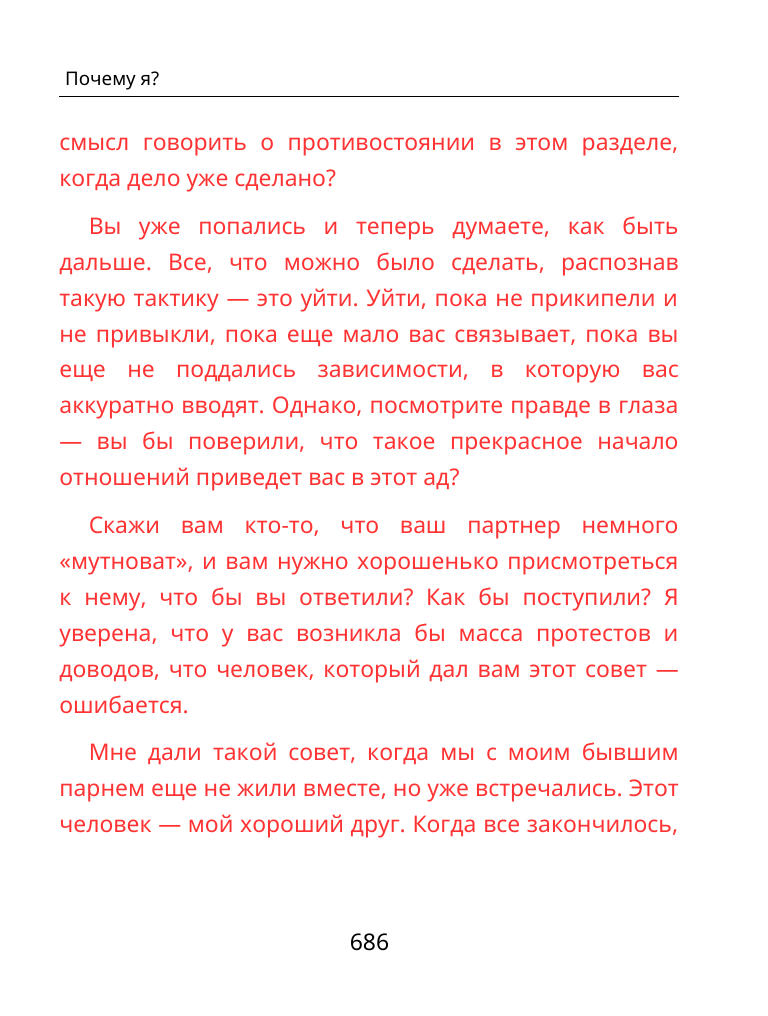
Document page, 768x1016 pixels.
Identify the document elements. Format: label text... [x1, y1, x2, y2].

text Вы уже попались и теперь думаете, как быть дальше. Все, что можно было сделать, распознав такую тактику — это уйти. Уйти, пока не прикипели и не привыкли, пока еще мало вас связывает, пока вы еще не поддались зависимости, в которую вас аккуратно вводят. Однако, посмотрите правде в глаза — вы бы поверили, что такое прекрасное начало отношений приведет вас в этот ад? [59, 210, 679, 492]
text Скажи вам кто-то, что ваш партнер немного «мутноват», и вам нужно хорошенько присмотреться к нему, что бы вы ответили? Как бы поступили? Я уверена, что у вас возникла бы масса протестов и доводов, что человек, который дал вам этот совет — ошибается. [59, 509, 679, 720]
text Мне дали такой совет, когда мы с моим бывшим парнем еще не жили вместе, но уже встречались. Этот человек — мой хороший друг. Когда все закончилось, [59, 736, 679, 839]
text смысл говорить о противостоянии в этом разделе, когда дело уже сделано? [59, 126, 679, 193]
